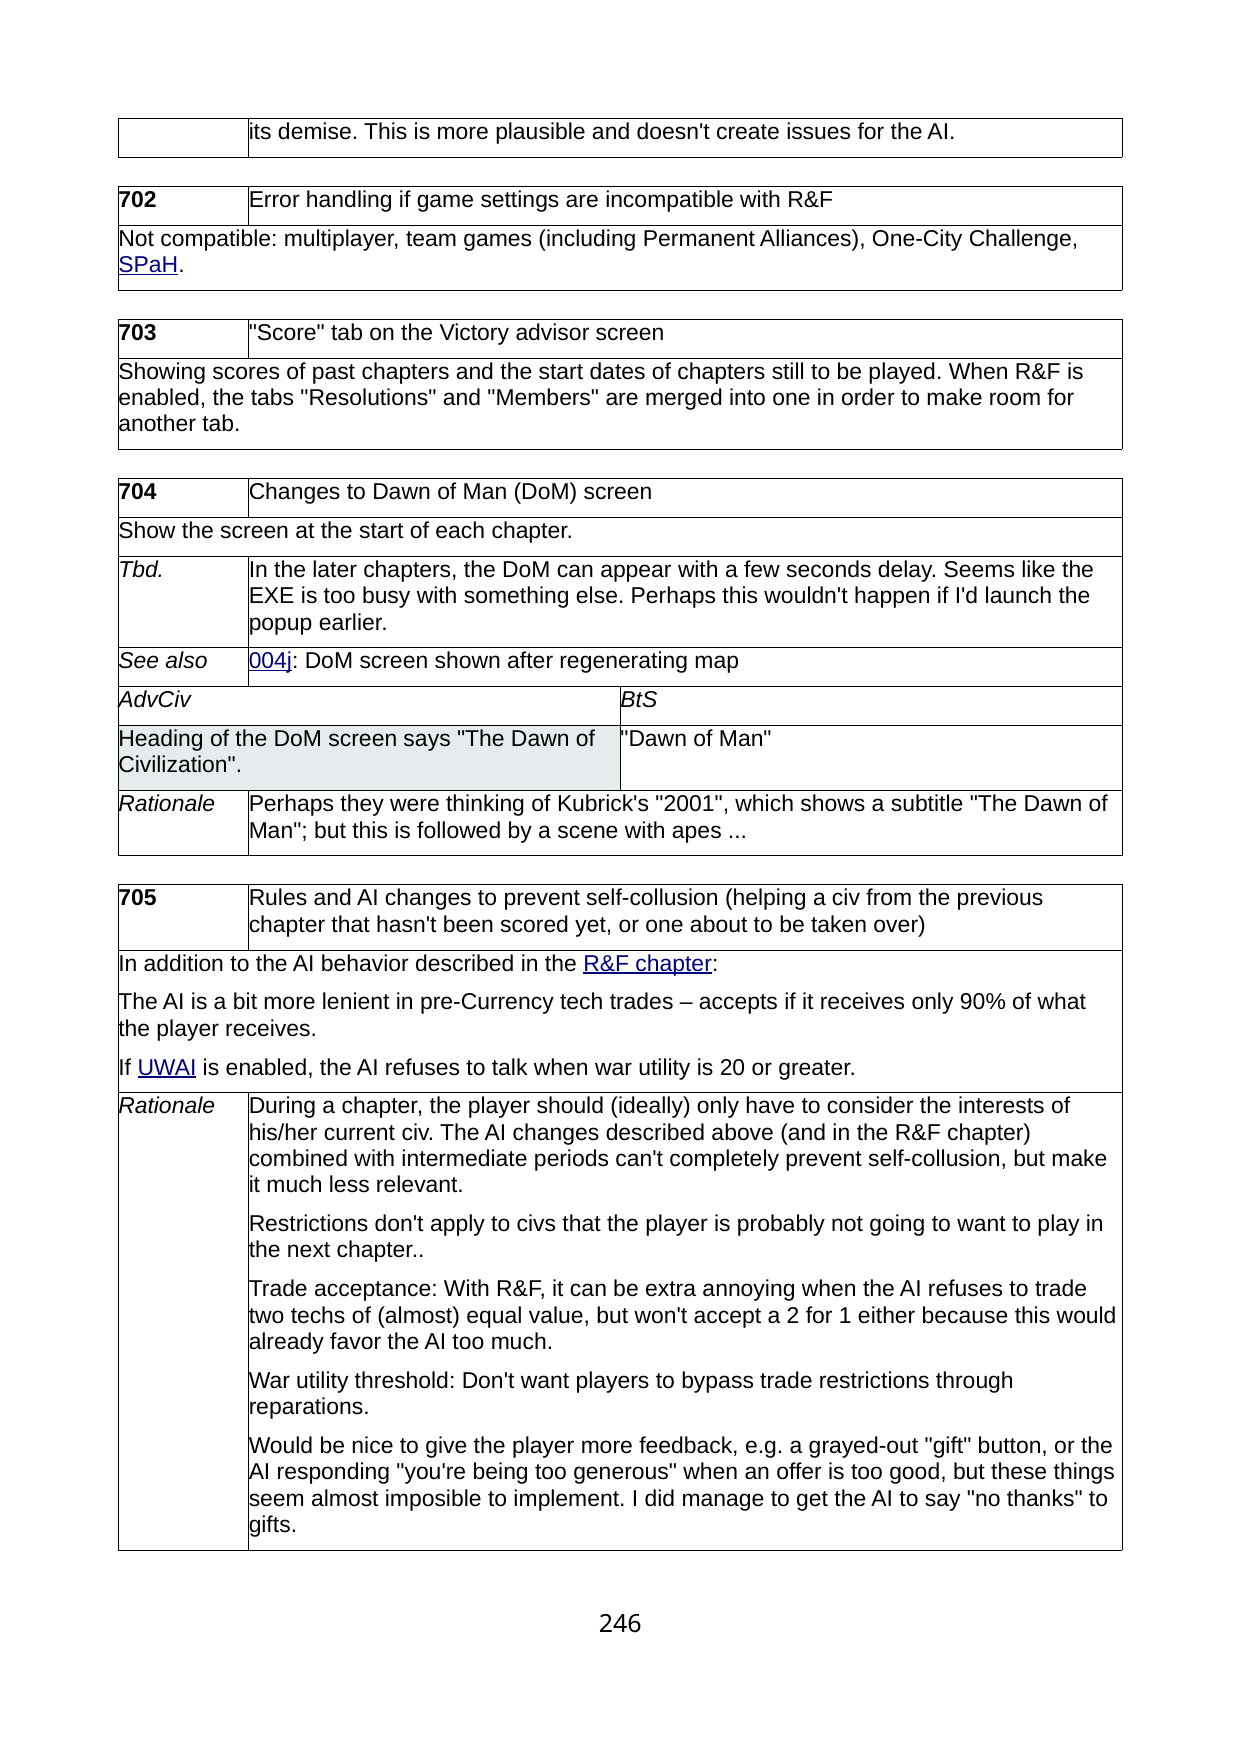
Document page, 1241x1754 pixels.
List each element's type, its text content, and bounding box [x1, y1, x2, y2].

table_header Error handling if game settings are incompatible with R&F [249, 187, 1122, 225]
table_cell [119, 119, 248, 157]
table_cell During a chapter, the player should (ideally) only have to consider the interests of his/her current civ. The AI changes described above (and in the R&F chapter) combined with intermediate periods can't completely prevent self-collusion, but make it much less relevant. Restrictions don't apply to civs that the player is probably not going to want to play in the next chapter.. Trade acceptance: With R&F, it can be extra annoying when the AI refuses to trade two techs of (almost) equal value, but won't accept a 2 for 1 either because this would already favor the AI too much. War utility threshold: Don't want players to bypass trade restrictions through reparations. Would be nice to give the player more feedback, e.g. a grayed-out "gift" button, or the AI responding "you're being too generous" when an offer is too good, but these things seem almost imposible to implement. I did manage to get the AI to say "no thanks" to gifts. [249, 1093, 1122, 1549]
table_header Changes to Dawn of Man (DoM) screen [249, 479, 1122, 517]
table_cell BtS [621, 687, 1122, 725]
table_cell Show the screen at the start of each chapter. [119, 518, 1122, 556]
table_header 702 [119, 187, 248, 225]
table_header Rules and AI changes to prevent self-collusion (helping a civ from the previous chapter that hasn't been scored yet, or one about to be taken over) [249, 885, 1122, 949]
table_cell In the later chapters, the DoM can appear with a few seconds delay. Seems like the EXE is too busy with something else. Perhaps this wouldn't happen if I'd launch the popup earlier. [249, 557, 1122, 647]
table_cell Tbd. [119, 557, 248, 647]
table_cell Rationale [119, 1093, 248, 1549]
table_cell Perhaps they were thinking of Kubrick's "2001", which shows a subtitle "The Dawn of Man"; but this is followed by a scene with apes ... [249, 791, 1122, 855]
table_cell See also [119, 648, 248, 686]
table_header 704 [119, 479, 248, 517]
table_header "Score" tab on the Victory advisor screen [249, 320, 1122, 358]
table_cell 004j: DoM screen shown after regenerating map [249, 648, 1122, 686]
table_cell its demise. This is more plausible and doesn't create issues for the AI. [249, 119, 1122, 157]
table_header 705 [119, 885, 248, 949]
table_cell Heading of the DoM screen says "The Dawn of Civilization". [119, 726, 620, 790]
table_cell "Dawn of Man" [621, 726, 1122, 790]
table_cell AdvCiv [119, 687, 620, 725]
table_header 703 [119, 320, 248, 358]
table_cell Rationale [119, 791, 248, 855]
table_cell Not compatible: multiplayer, team games (including Permanent Alliances), One-City Challenge, SPaH. [119, 226, 1122, 290]
table_cell In addition to the AI behavior described in the R&F chapter: The AI is a bit more lenient in pre-Currency tech trades – accepts if it receives only 90% of what the player receives. If UWAI is enabled, the AI refuses to talk when war utility is 20 or greater. [119, 951, 1122, 1092]
table_cell Showing scores of past chapters and the start dates of chapters still to be played. When R&F is enabled, the tabs "Resolutions" and "Members" are merged into one in order to make room for another tab. [119, 359, 1122, 449]
